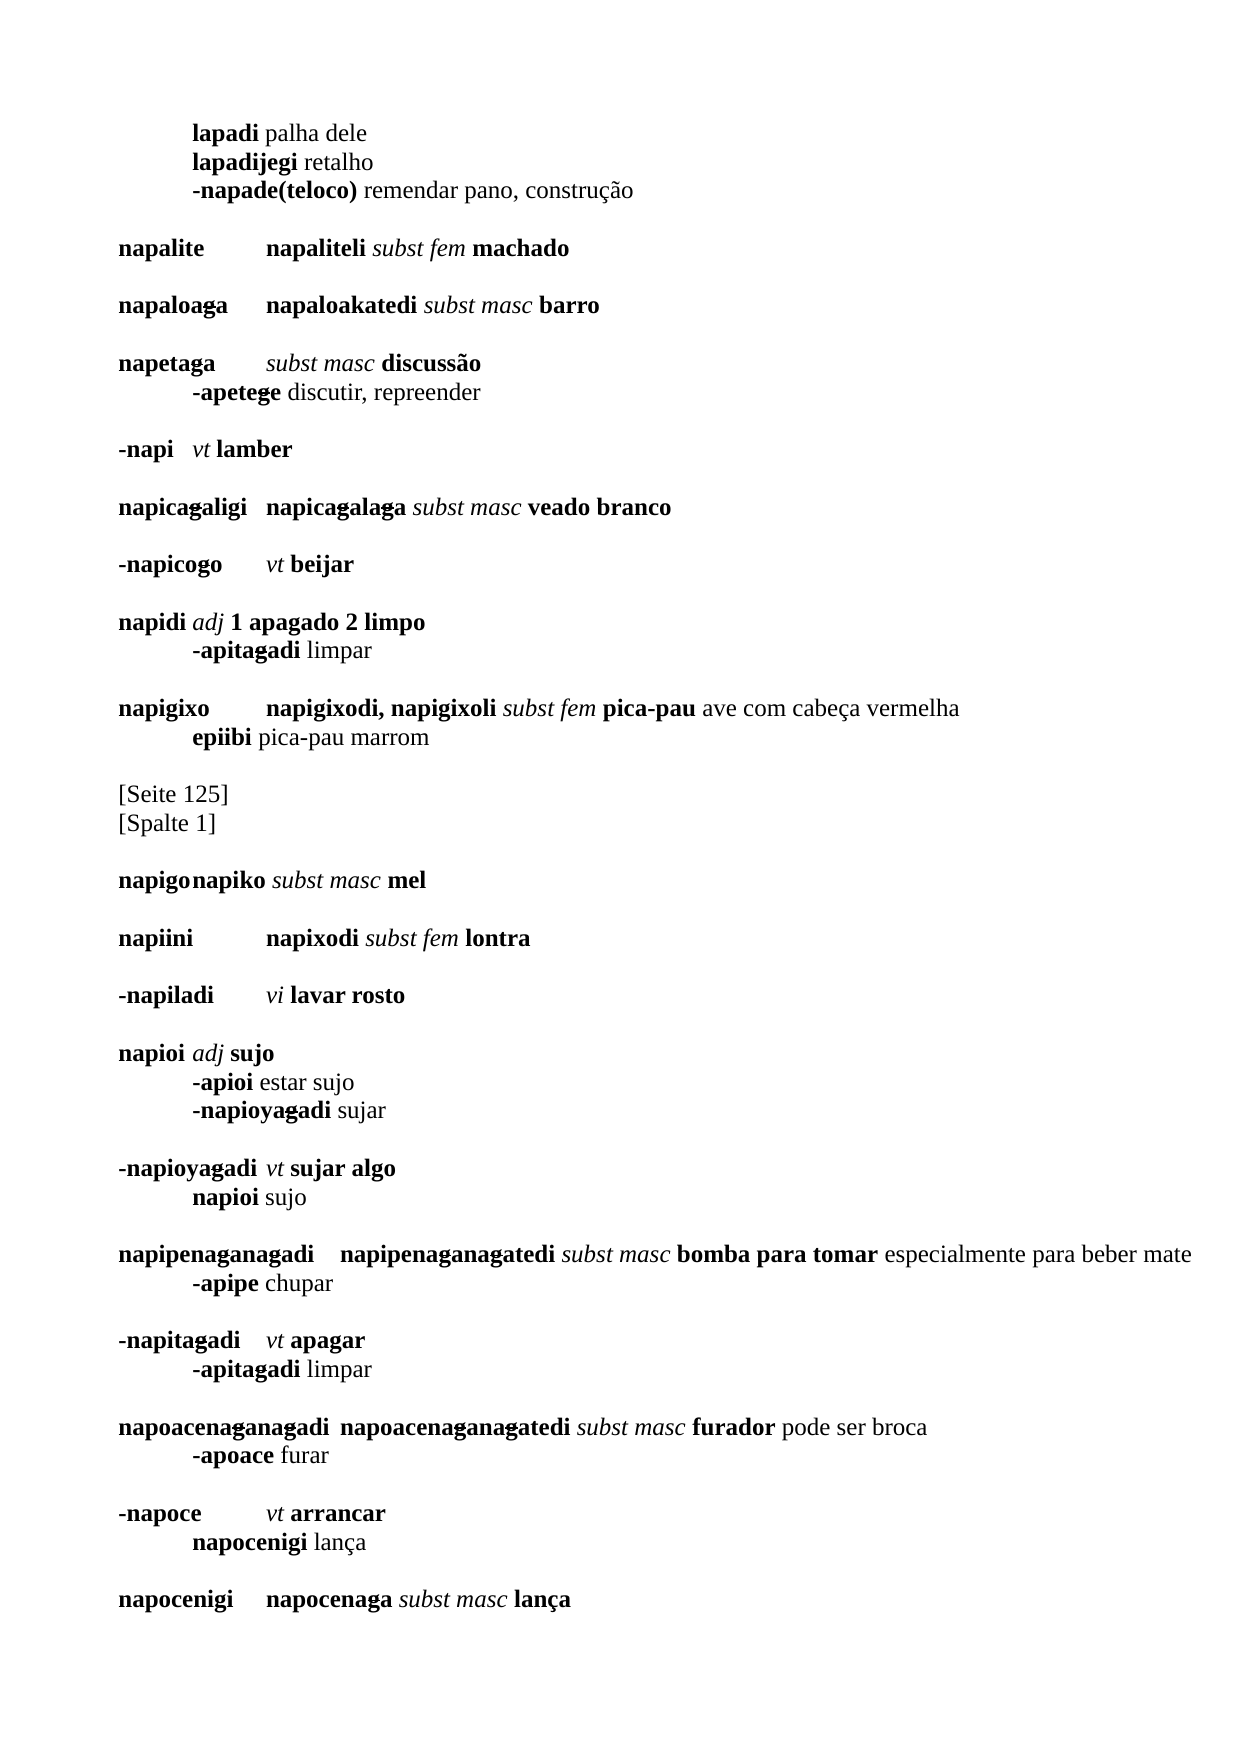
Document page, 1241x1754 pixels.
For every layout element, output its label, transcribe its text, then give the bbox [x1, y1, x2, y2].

text lapadijegi retalho [118, 147, 1240, 176]
text [Spalte 1] [118, 808, 1240, 837]
text napocenigi napocenaga subst masc lança [118, 1584, 1240, 1613]
text napidi adj 1 apagado 2 limpo [118, 607, 1240, 636]
text -apetege discutir, repreender [118, 377, 1240, 406]
text [Seite 125] [118, 779, 1240, 808]
text napioi adj sujo [118, 1038, 1240, 1067]
text napetaga subst masc discussão [118, 348, 1240, 377]
text napicagaligi napicagalaga subst masc veado branco [118, 492, 1240, 521]
text -napi vt lamber [118, 434, 1240, 463]
text napoacenaganagadi napoacenaganagatedi subst masc furador pode ser broca [118, 1412, 1240, 1441]
text -napicogo vt beijar [118, 549, 1240, 578]
text -napiladi vi lavar rosto [118, 981, 1240, 1009]
text napalite napaliteli subst fem machado [118, 233, 1240, 262]
text -napade(teloco) remendar pano, construção [118, 176, 1240, 204]
text -apitagadi limpar [118, 636, 1240, 664]
text -apioi estar sujo [118, 1067, 1240, 1096]
text -apipe chupar [118, 1268, 1240, 1297]
text -napitagadi vt apagar [118, 1326, 1240, 1354]
text epiibi pica-pau marrom [118, 722, 1240, 751]
text -apoace furar [118, 1441, 1240, 1469]
text napipenaganagadi napipenaganagatedi subst masc bomba para tomar especialmente para beber mate [118, 1239, 1240, 1268]
text -napioyagadi vt sujar algo [118, 1153, 1240, 1182]
text napiini napixodi subst fem lontra [118, 923, 1240, 952]
text -napoce vt arrancar [118, 1498, 1240, 1527]
text napioi sujo [118, 1182, 1240, 1211]
text napocenigi lança [118, 1527, 1240, 1556]
text napigixo napigixodi, napigixoli subst fem pica-pau ave com cabeça vermelha [118, 693, 1240, 722]
text -napioyagadi sujar [118, 1096, 1240, 1124]
text napigo napiko subst masc mel [118, 866, 1240, 894]
text napaloaga napaloakatedi subst masc barro [118, 291, 1240, 319]
text lapadi palha dele [118, 118, 1240, 147]
text -apitagadi limpar [118, 1354, 1240, 1383]
